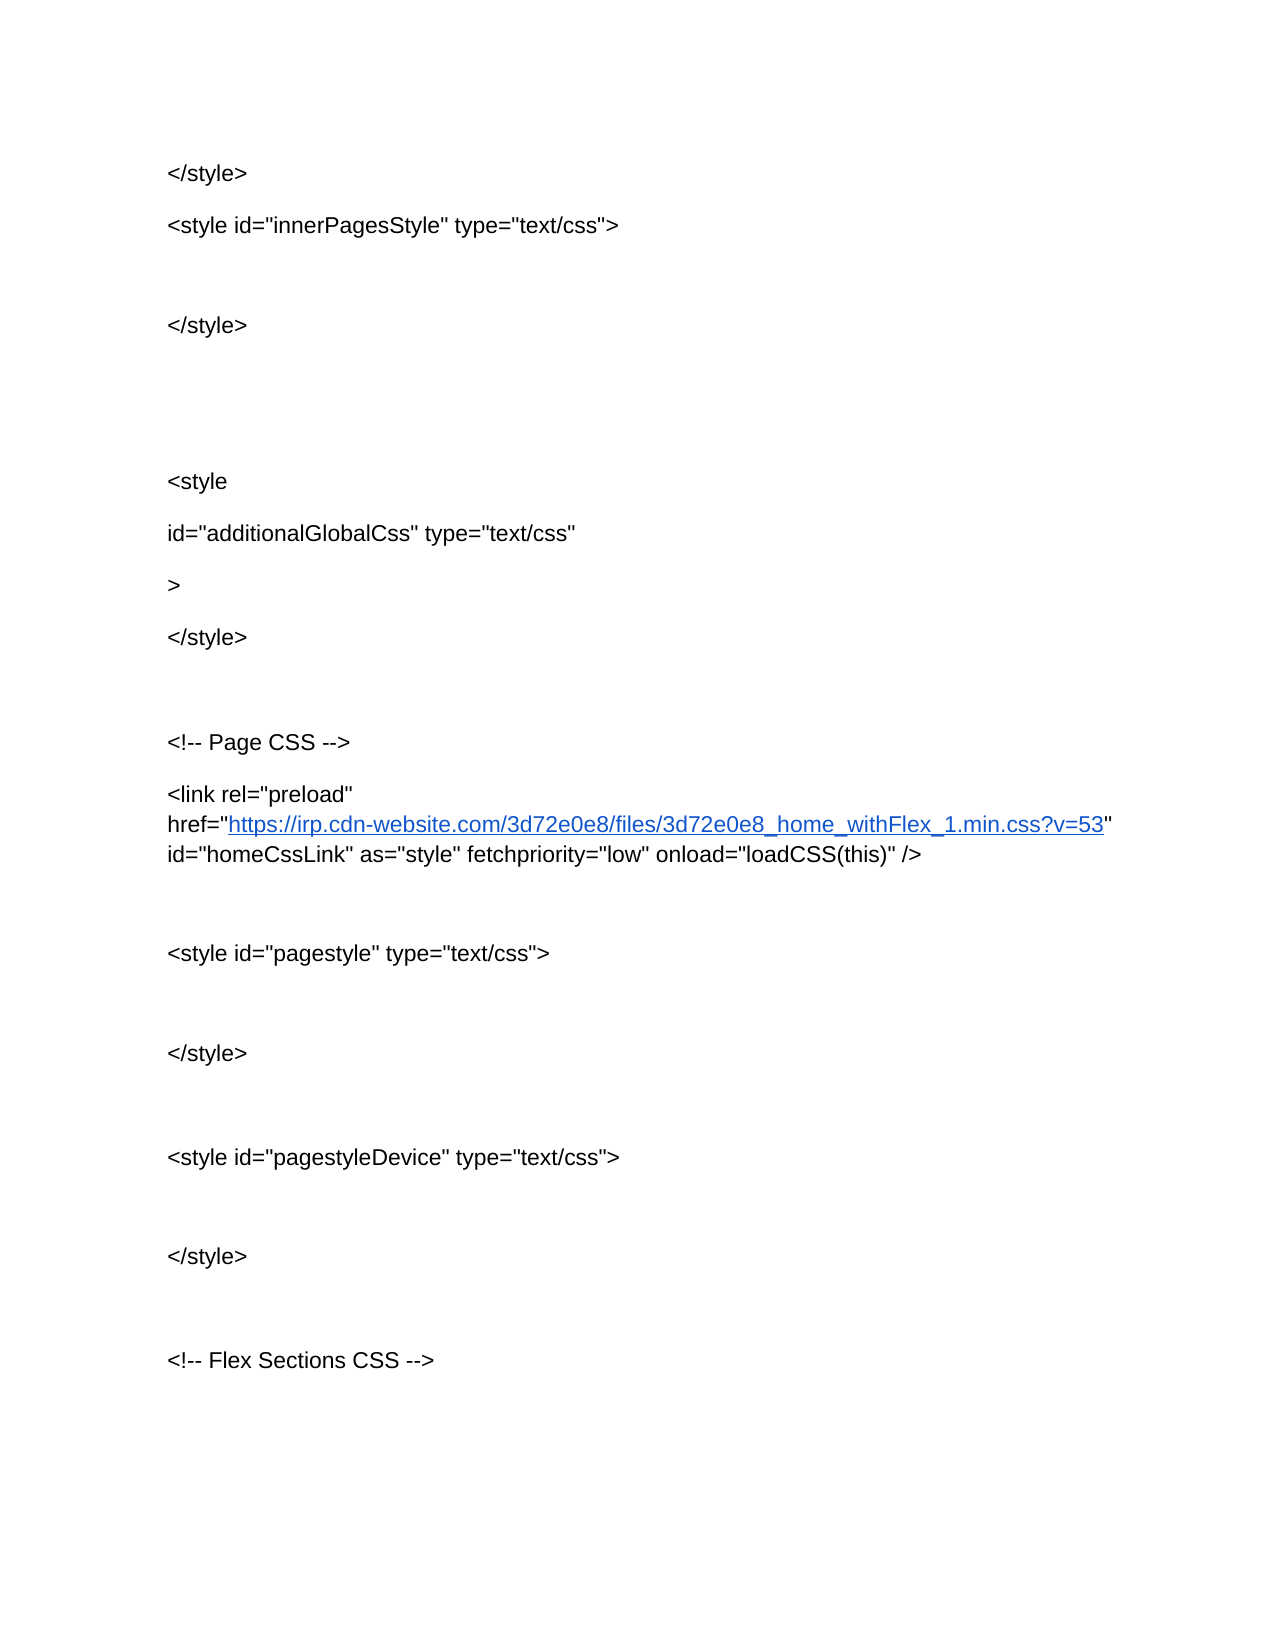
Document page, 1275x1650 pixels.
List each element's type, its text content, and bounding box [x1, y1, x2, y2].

table_cell [150, 878, 157, 930]
table_cell </style> [157, 1029, 1125, 1081]
table_cell [150, 1185, 157, 1232]
table_cell <style [157, 458, 1125, 510]
table_cell <style id="pagestyle" type="text/css"> [157, 930, 1125, 982]
table_cell [150, 982, 157, 1029]
table_cell [150, 1081, 157, 1133]
table_cell [157, 1081, 1125, 1133]
table_cell [150, 562, 157, 614]
table_cell [150, 614, 157, 666]
table_cell <!-- Page CSS --> [157, 718, 1125, 770]
table_cell </style> [157, 301, 1125, 353]
table_cell </style> [157, 150, 1125, 202]
table_cell > [157, 562, 1125, 614]
table_cell [150, 1133, 157, 1185]
table_cell [150, 1441, 157, 1493]
table_cell [150, 718, 157, 770]
table_cell <style id="pagestyleDevice" type="text/css"> [157, 1133, 1125, 1185]
table_cell [157, 1185, 1125, 1232]
table_cell [157, 878, 1125, 930]
table_cell [150, 150, 157, 202]
table_cell [150, 770, 157, 878]
table_cell [157, 1441, 1125, 1493]
table_cell [150, 354, 157, 406]
table_cell <style id="innerPagesStyle" type="text/css"> [157, 202, 1125, 254]
table_cell [150, 930, 157, 982]
table_cell [150, 458, 157, 510]
table_cell id="additionalGlobalCss" type="text/css" [157, 510, 1125, 562]
table_cell <!-- Flex Sections CSS --> [157, 1337, 1125, 1389]
table_cell [150, 1389, 157, 1441]
table_cell [150, 202, 157, 254]
table_cell [150, 254, 157, 301]
table_cell </style> [157, 614, 1125, 666]
table_cell </style> [157, 1233, 1125, 1284]
table_cell [157, 1389, 1125, 1441]
table_cell [150, 1285, 157, 1337]
table_cell [157, 354, 1125, 406]
table_cell <link rel="preload" href="https://irp.cdn-website.com/3d72e0e8/files/3d72e0e8_home_withFlex_1.min.css?v=53" id="homeCssLink" as="style" fetchpriority="low" onload="loadCSS(this)" /> [157, 770, 1125, 878]
table_cell [150, 406, 157, 458]
table_cell [157, 1285, 1125, 1337]
table_cell [157, 666, 1125, 718]
table_cell [150, 666, 157, 718]
table_cell [150, 1029, 157, 1081]
table_cell [150, 1337, 157, 1389]
table_cell [150, 510, 157, 562]
table_cell [157, 982, 1125, 1029]
table_cell [157, 406, 1125, 458]
table_cell [157, 254, 1125, 301]
table_cell [150, 301, 157, 353]
table_cell [150, 1233, 157, 1284]
